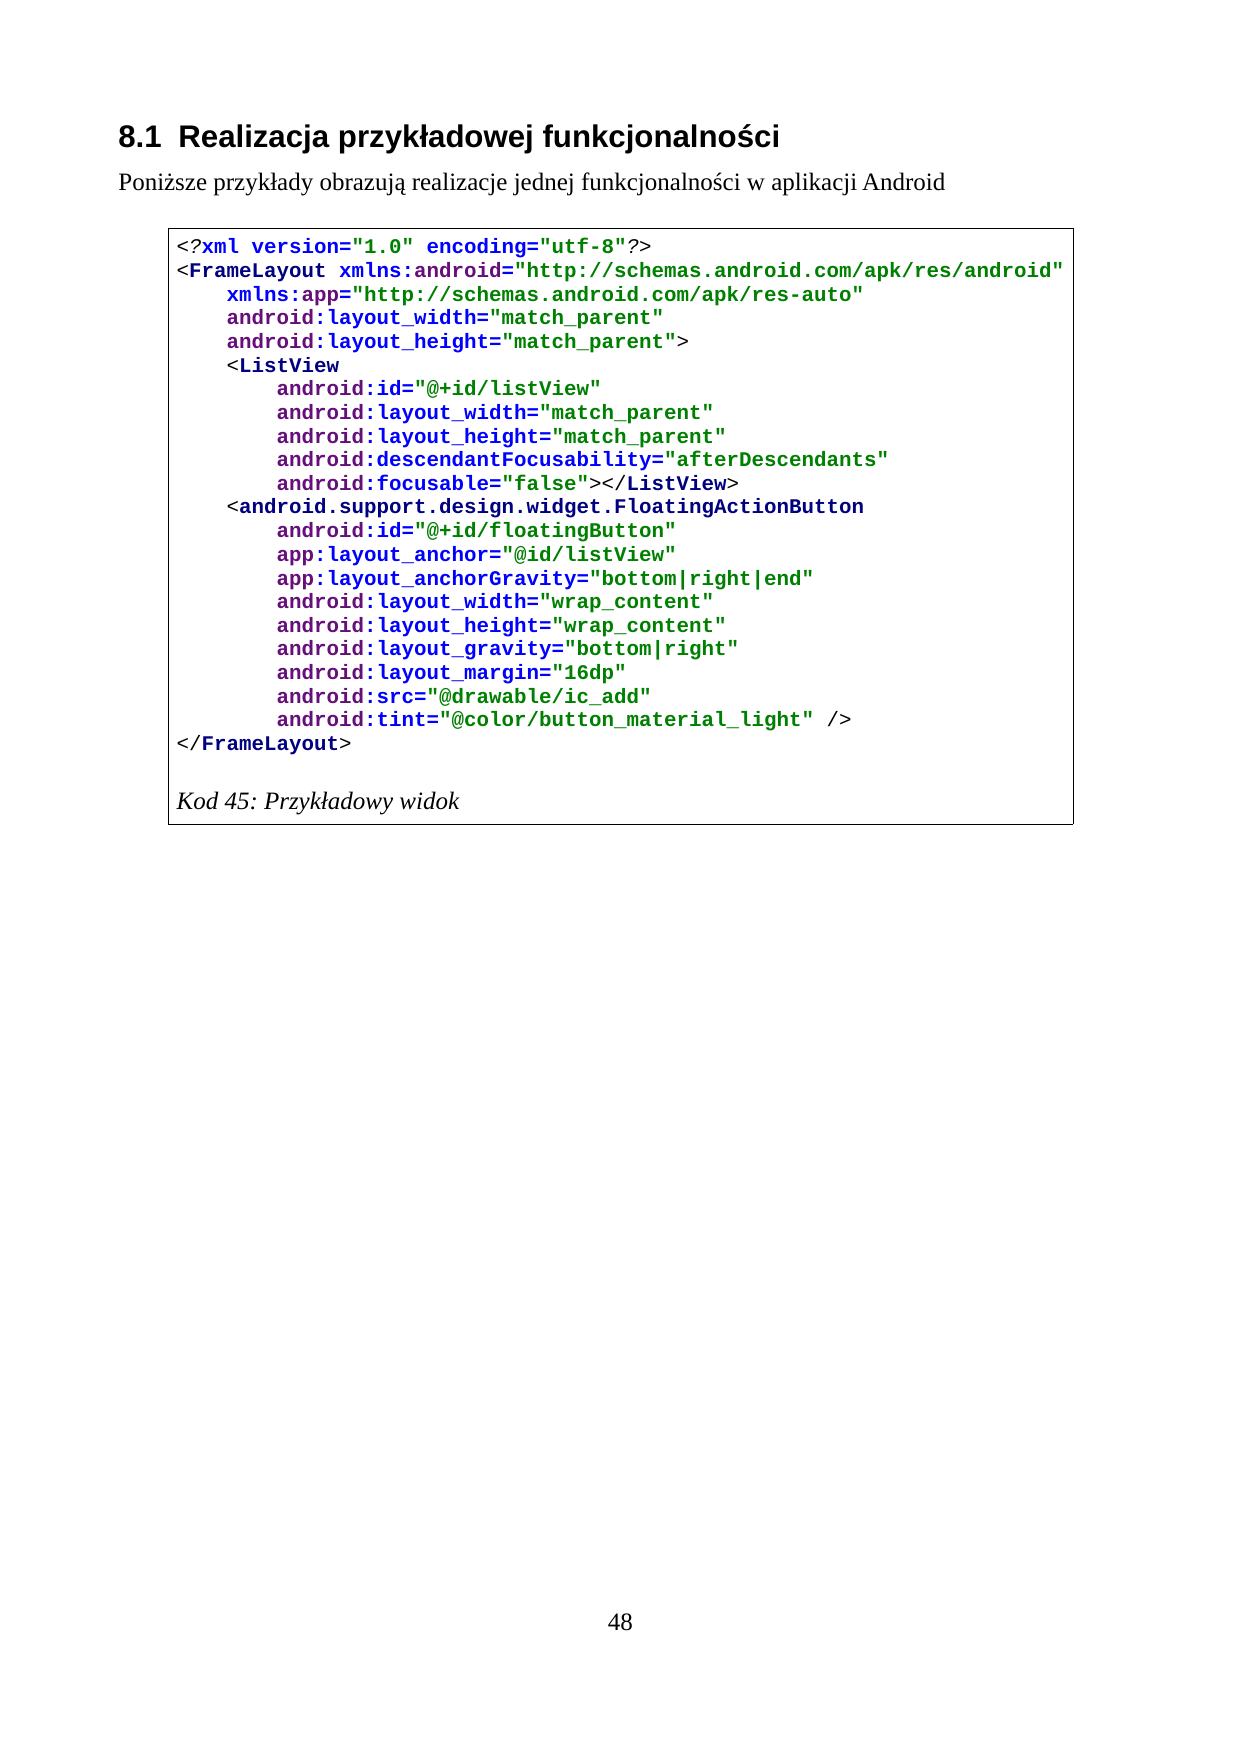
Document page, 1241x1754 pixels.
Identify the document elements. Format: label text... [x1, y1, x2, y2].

text xmlns:app="http://schemas.android.com/apk/res-auto" [176, 284, 1064, 307]
text <android.support.design.widget.FloatingActionButton [176, 497, 1064, 520]
text android:layout_height="match_parent"> [176, 331, 1064, 355]
text app:layout_anchorGravity="bottom|right|end" [176, 567, 1064, 591]
text Poniższe przykłady obrazują realizacje jednej funkcjonalności w aplikacji Android [118, 167, 1122, 195]
text android:layout_width="match_parent" [176, 307, 1064, 331]
text android:layout_gravity="bottom|right" [176, 638, 1064, 662]
text app:layout_anchor="@id/listView" [176, 544, 1064, 567]
text android:id="@+id/listView" [176, 378, 1064, 402]
text <ListView [176, 355, 1064, 378]
text </FrameLayout> [176, 733, 1064, 757]
subtitle Realizacja przykładowej funkcjonalności [118, 118, 1122, 154]
text <FrameLayout xmlns:android="http://schemas.android.com/apk/res/android" [176, 260, 1064, 284]
text <?xml version="1.0" encoding="utf-8"?> [176, 236, 1064, 260]
text android:layout_height="match_parent" [176, 426, 1064, 449]
text android:layout_width="match_parent" [176, 402, 1064, 426]
text android:descendantFocusability="afterDescendants" [176, 449, 1064, 473]
text android:layout_height="wrap_content" [176, 615, 1064, 638]
text android:focusable="false"></ListView> [176, 473, 1064, 497]
text android:src="@drawable/ic_add" [176, 686, 1064, 709]
text Kod 45: Przykładowy widok [176, 786, 1064, 815]
text android:tint="@color/button_material_light" /> [176, 709, 1064, 733]
text android:layout_width="wrap_content" [176, 591, 1064, 615]
text android:id="@+id/floatingButton" [176, 520, 1064, 544]
text android:layout_margin="16dp" [176, 662, 1064, 686]
